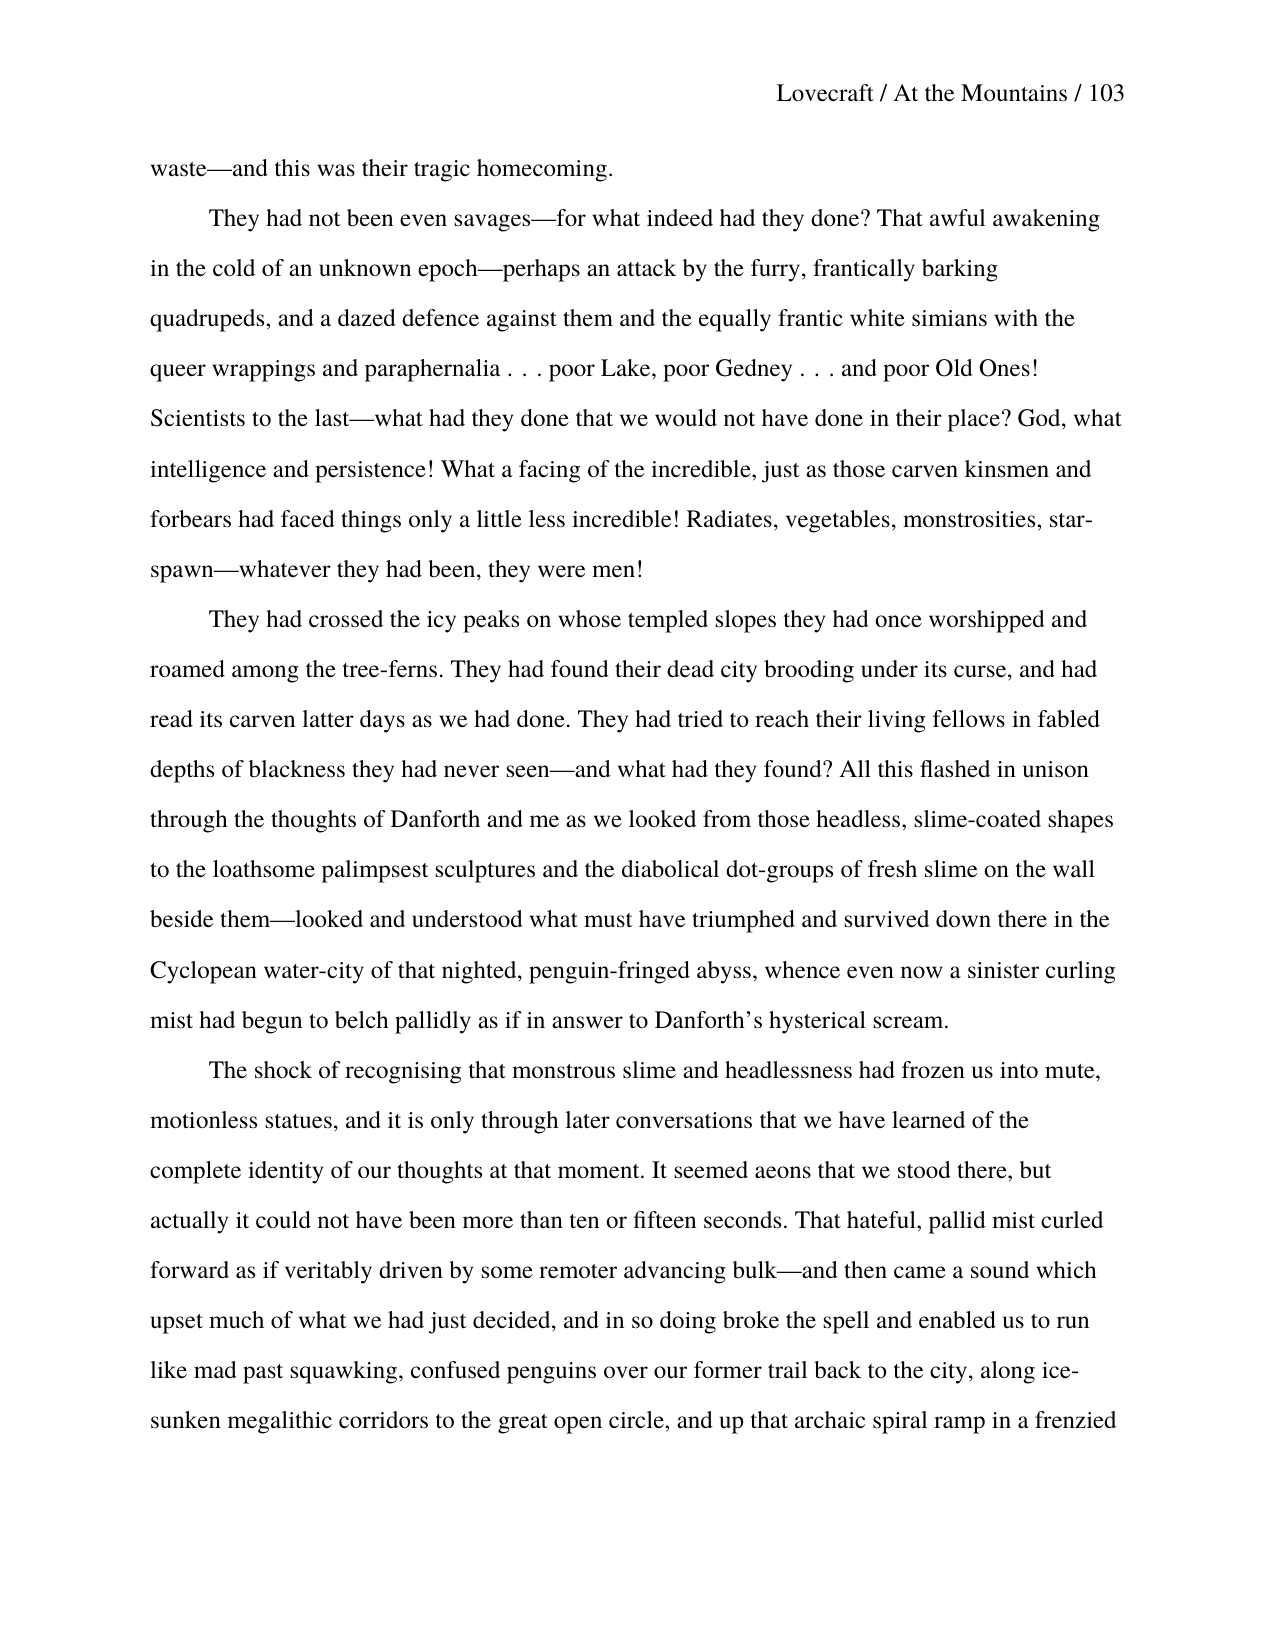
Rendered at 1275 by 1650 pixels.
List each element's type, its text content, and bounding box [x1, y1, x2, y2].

text The shock of recognising that monstrous slime and headlessness had frozen us into mute, motionless statues, and it is only through later conversations that we have learned of the complete identity of our thoughts at that moment. It seemed aeons that we stood there, but actually it could not have been more than ten or fifteen seconds. That hateful, pallid mist curled forward as if veritably driven by some remoter advancing bulk—and then came a sound which upset much of what we had just decided, and in so doing broke the spell and enabled us to run like mad past squawking, confused penguins over our former trail back to the city, along ice-sunken megalithic corridors to the great open circle, and up that archaic spiral ramp in a frenzied [150, 1052, 1125, 1436]
text waste—and this was their tragic homecoming. [150, 150, 1125, 183]
text They had not been even savages—for what indeed had they done? That awful awakening in the cold of an unknown epoch—perhaps an attack by the furry, frantically barking quadrupeds, and a dazed defence against them and the equally frantic white simians with the queer wrappings and paraphernalia . . . poor Lake, poor Gedney . . . and poor Old Ones! Scientists to the last—what had they done that we would not have done in their place? God, what intelligence and persistence! What a facing of the incredible, just as those carven kinsmen and forbears had faced things only a little less incredible! Radiates, vegetables, monstrosities, star-spawn—whatever they had been, they were men! [150, 200, 1125, 584]
text They had crossed the icy peaks on whose templed slopes they had once worshipped and roamed among the tree-ferns. They had found their dead city brooding under its curse, and had read its carven latter days as we had done. They had tried to reach their living fellows in fabled depths of blackness they had never seen—and what had they found? All this flashed in unison through the thoughts of Danforth and me as we looked from those headless, slime-coated shapes to the loathsome palimpsest sculptures and the diabolical dot-groups of fresh slime on the wall beside them—looked and understood what must have triumphed and survived down there in the Cyclopean water-city of that nighted, penguin-fringed abyss, whence even now a sinister curling mist had begun to belch pallidly as if in answer to Danforth’s hysterical scream. [150, 601, 1125, 1035]
